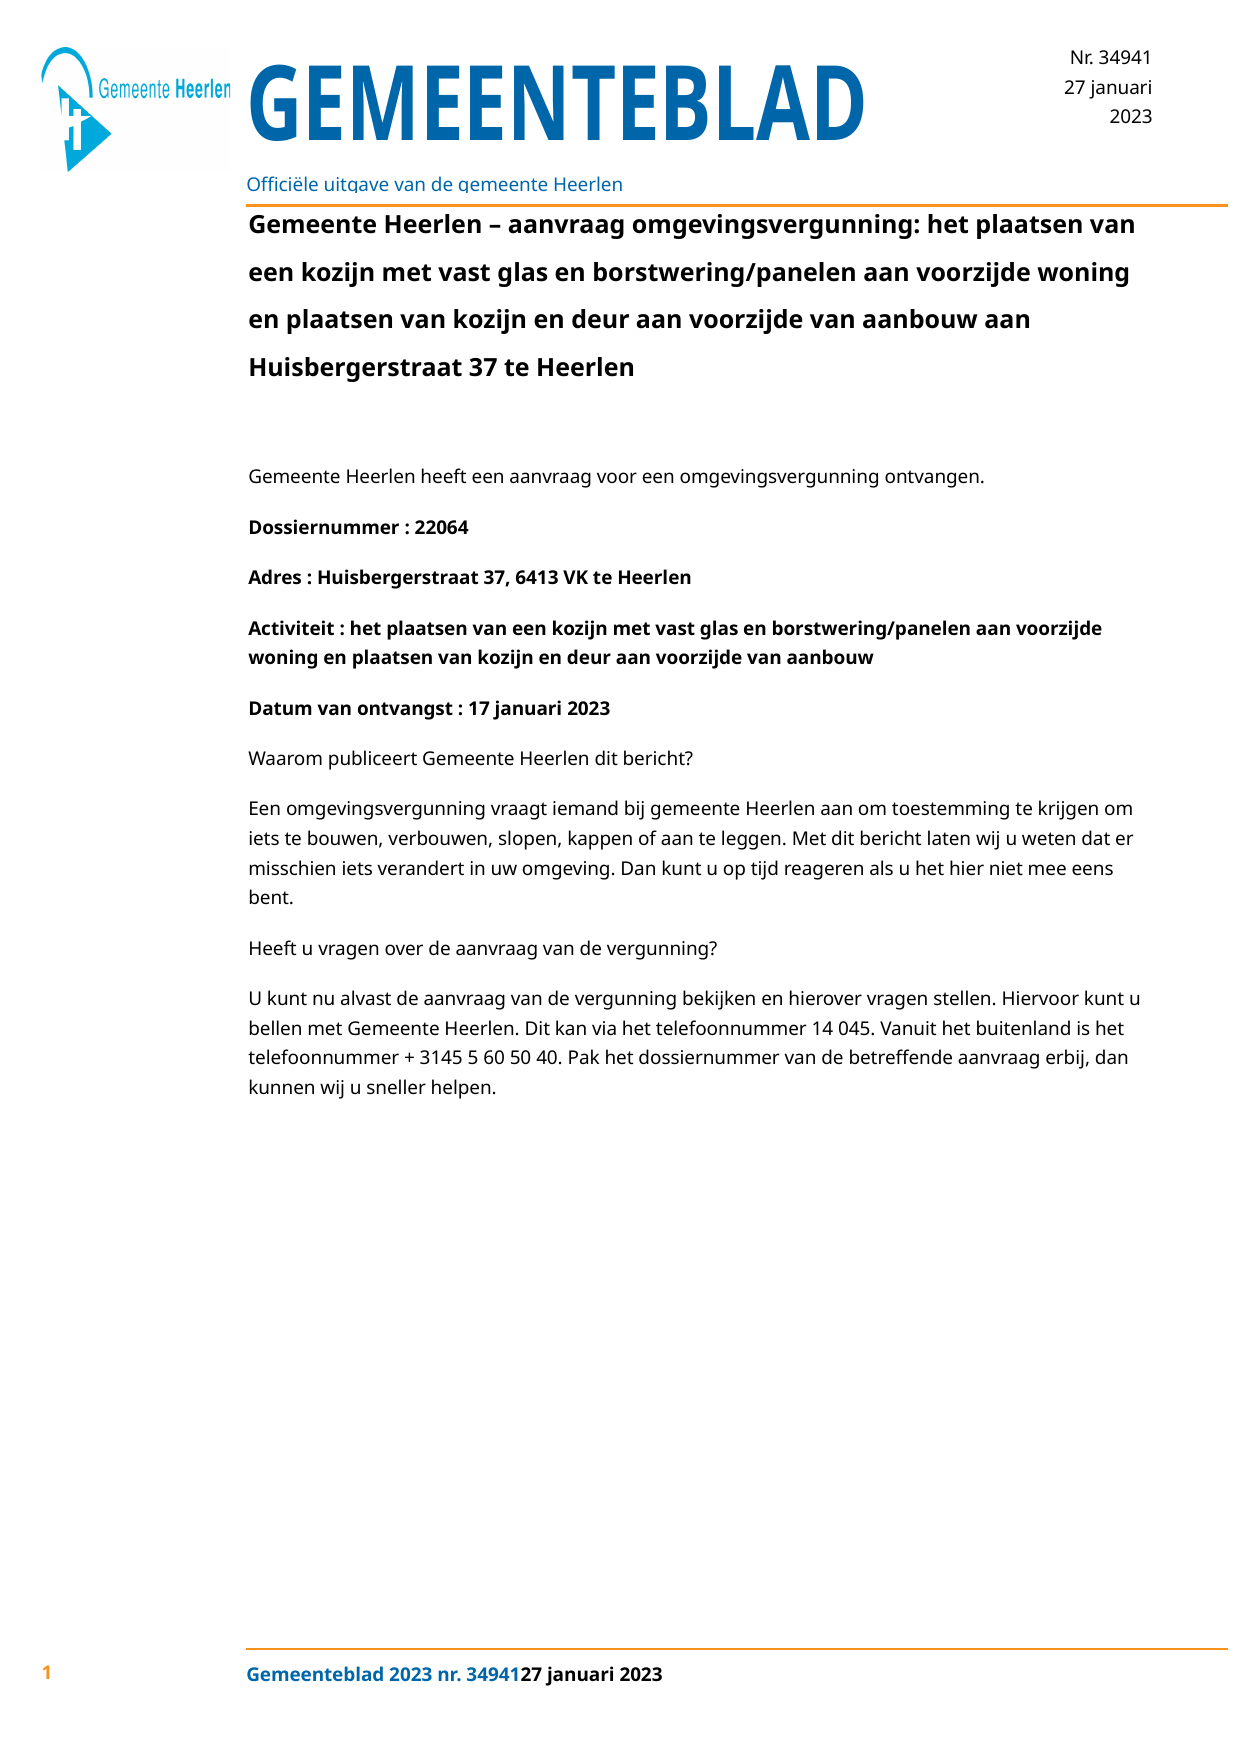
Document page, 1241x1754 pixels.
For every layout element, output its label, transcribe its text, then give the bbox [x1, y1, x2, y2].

text Datum van ontvangst : 17 januari 2023 [248, 695, 1152, 721]
text U kunt nu alvast de aanvraag van de vergunning bekijken en hierover vragen stellen. Hiervoor kunt u bellen met Gemeente Heerlen. Dit kan via het telefoonnummer 14 045. Vanuit het buitenland is het telefoonnummer + 3145 5 60 50 40. Pak het dossiernummer van de betreffende aanvraag erbij, dan kunnen wij u sneller helpen. [248, 985, 1152, 1100]
text Adres : Huisbergerstraat 37, 6413 VK te Heerlen [248, 564, 1152, 590]
text Gemeente Heerlen – aanvraag omgevingsvergunning: het plaatsen van een kozijn met vast glas en borstwering/panelen aan voorzijde woning en plaatsen van kozijn en deur aan voorzijde van aanbouw aan Huisbergerstraat 37 te Heerlen [248, 207, 1152, 384]
text Dossiernummer : 22064 [248, 514, 1152, 540]
text Gemeente Heerlen heeft een aanvraag voor een omgevingsvergunning ontvangen. [248, 463, 1152, 489]
text Activiteit : het plaatsen van een kozijn met vast glas en borstwering/panelen aan voorzijde woning en plaatsen van kozijn en deur aan voorzijde van aanbouw [248, 615, 1152, 670]
text Heeft u vragen over de aanvraag van de vergunning? [248, 935, 1152, 961]
picture [41, 47, 231, 172]
text Een omgevingsvergunning vraagt iemand bij gemeente Heerlen aan om toestemming te krijgen om iets te bouwen, verbouwen, slopen, kappen of aan te leggen. Met dit bericht laten wij u weten dat er misschien iets verandert in uw omgeving. Dan kunt u op tijd reageren als u het hier niet mee eens bent. [248, 796, 1152, 910]
text Waarom publiceert Gemeente Heerlen dit bericht? [248, 745, 1152, 771]
picture [41, 47, 59, 70]
